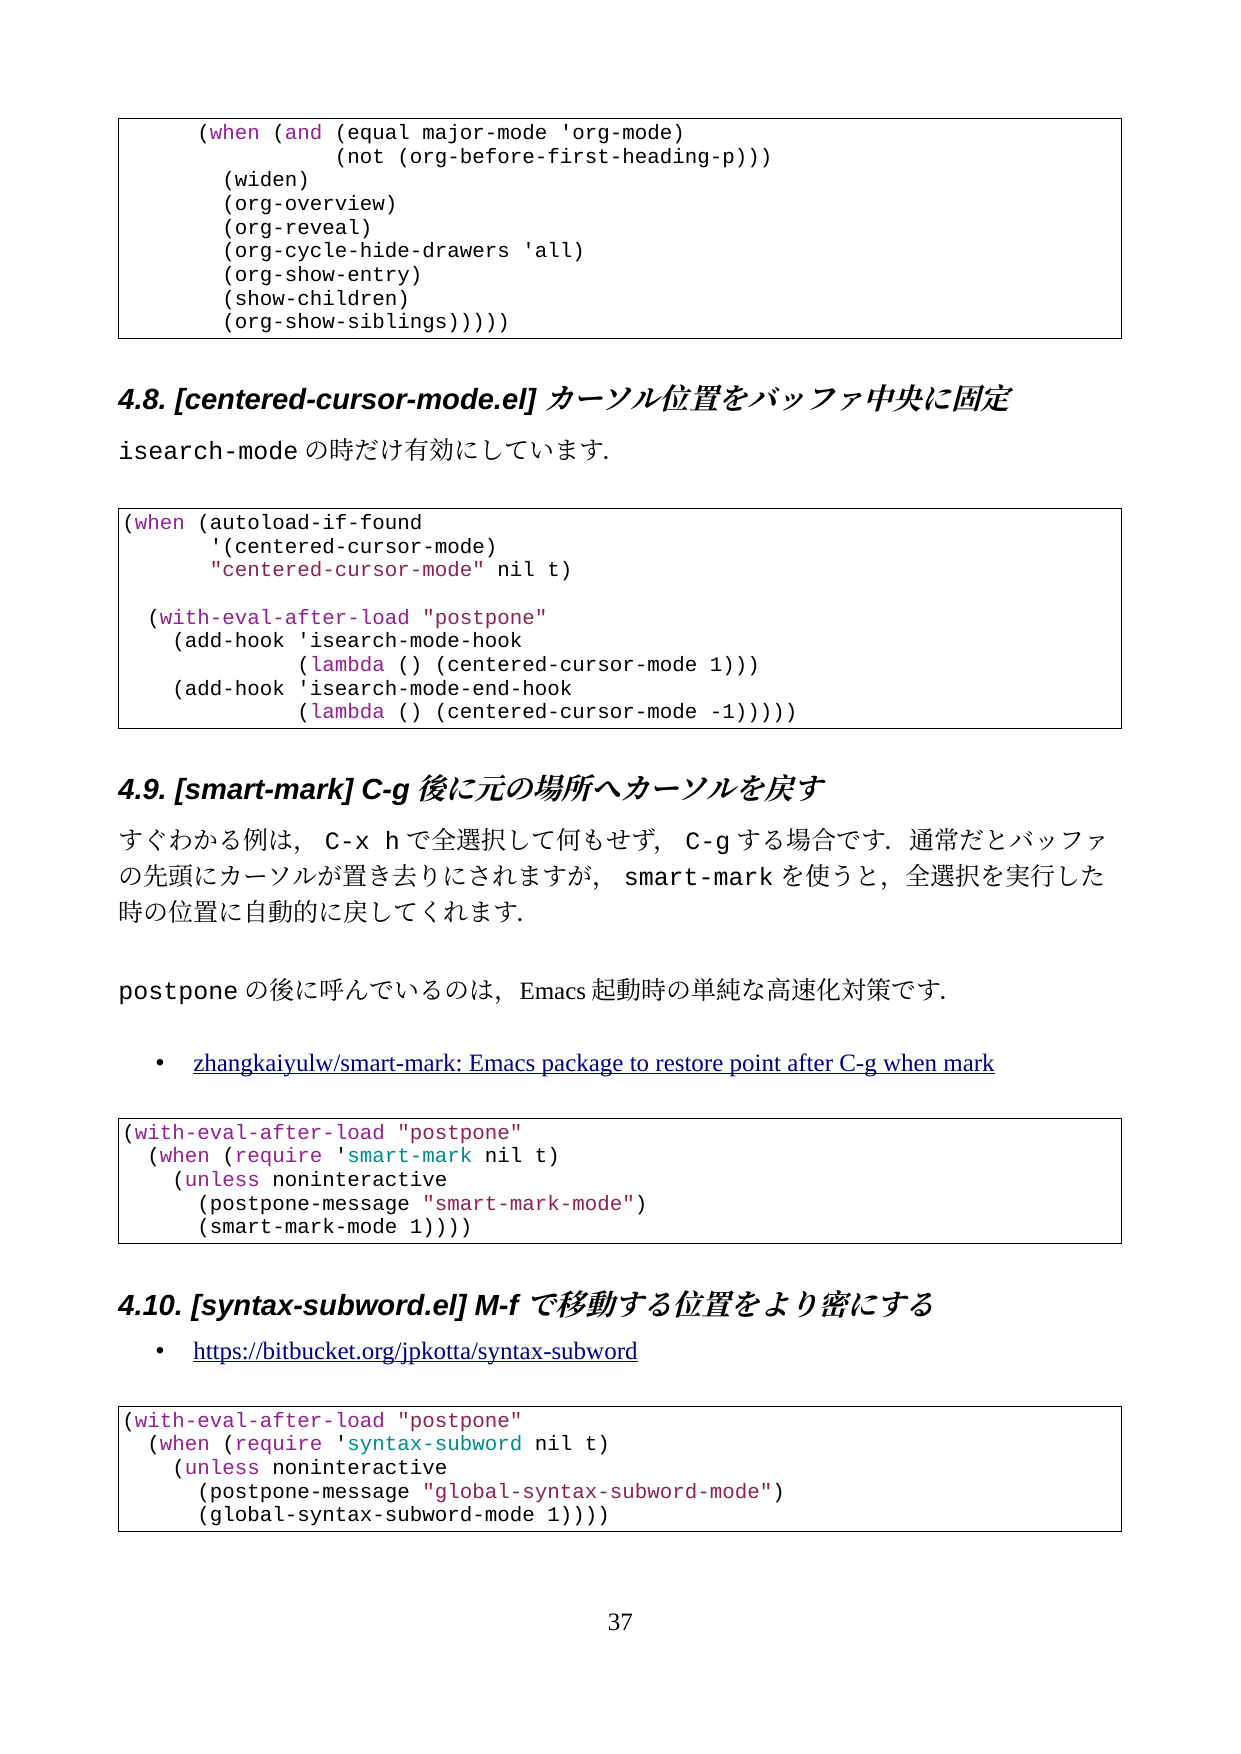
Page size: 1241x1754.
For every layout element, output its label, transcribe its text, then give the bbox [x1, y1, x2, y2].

text (show-children) [119, 284, 1121, 307]
text (org-show-entry) [119, 260, 1121, 284]
text (with-eval-after-load "postpone" [119, 603, 1121, 626]
text (lambda () (centered-cursor-mode 1))) [119, 650, 1121, 674]
text (when (autoload-if-found [119, 509, 1121, 532]
list https://bitbucket.org/jpkotta/syntax-subword [156, 1336, 1122, 1393]
text (widen) [119, 165, 1121, 189]
subtitle [smart-mark] C-g後に元の場所へカーソルを戻す [118, 766, 1122, 808]
text (org-overview) [119, 189, 1121, 213]
text (with-eval-after-load "postpone" [119, 1119, 1121, 1141]
text (org-cycle-hide-drawers 'all) [119, 236, 1121, 260]
text (when (require 'smart-mark nil t) [119, 1141, 1121, 1165]
text (add-hook 'isearch-mode-end-hook [119, 674, 1121, 697]
subtitle [syntax-subword.el] M-f で移動する位置をより密にする [118, 1281, 1122, 1323]
text (org-reveal) [119, 213, 1121, 236]
text (with-eval-after-load "postpone" [119, 1407, 1121, 1429]
text (unless noninteractive [119, 1453, 1121, 1477]
text (postpone-message "smart-mark-mode") [119, 1189, 1121, 1212]
text (lambda () (centered-cursor-mode -1))))) [119, 697, 1121, 728]
text (org-show-siblings))))) [119, 307, 1121, 338]
text (add-hook 'isearch-mode-hook [119, 626, 1121, 650]
text すぐわかる例は， C-x h で全選択して何もせず， C-g する場合です．通常だとバッファの先頭にカーソルが置き去りにされますが， smart-mark を使うと，全選択を実行した時の位置に自動的に戻してくれます． [118, 821, 1122, 958]
text (smart-mark-mode 1)))) [119, 1212, 1121, 1243]
text (not (org-before-first-heading-p))) [119, 142, 1121, 165]
text (when (and (equal major-mode 'org-mode) [119, 119, 1121, 142]
text isearch-mode の時だけ有効にしています． [118, 431, 1122, 496]
text (unless noninteractive [119, 1165, 1121, 1189]
text (postpone-message "global-syntax-subword-mode") [119, 1477, 1121, 1500]
text (when (require 'syntax-subword nil t) [119, 1429, 1121, 1453]
subtitle [centered-cursor-mode.el] カーソル位置をバッファ中央に固定 [118, 376, 1122, 418]
text postpone の後に呼んでいるのは，Emacs起動時の単純な高速化対策です． [118, 970, 1122, 1035]
list zhangkaiyulw/smart-mark: Emacs package to restore point after C-g when mark [156, 1048, 1122, 1105]
text "centered-cursor-mode" nil t) [119, 555, 1121, 579]
text '(centered-cursor-mode) [119, 532, 1121, 555]
text (global-syntax-subword-mode 1)))) [119, 1500, 1121, 1531]
